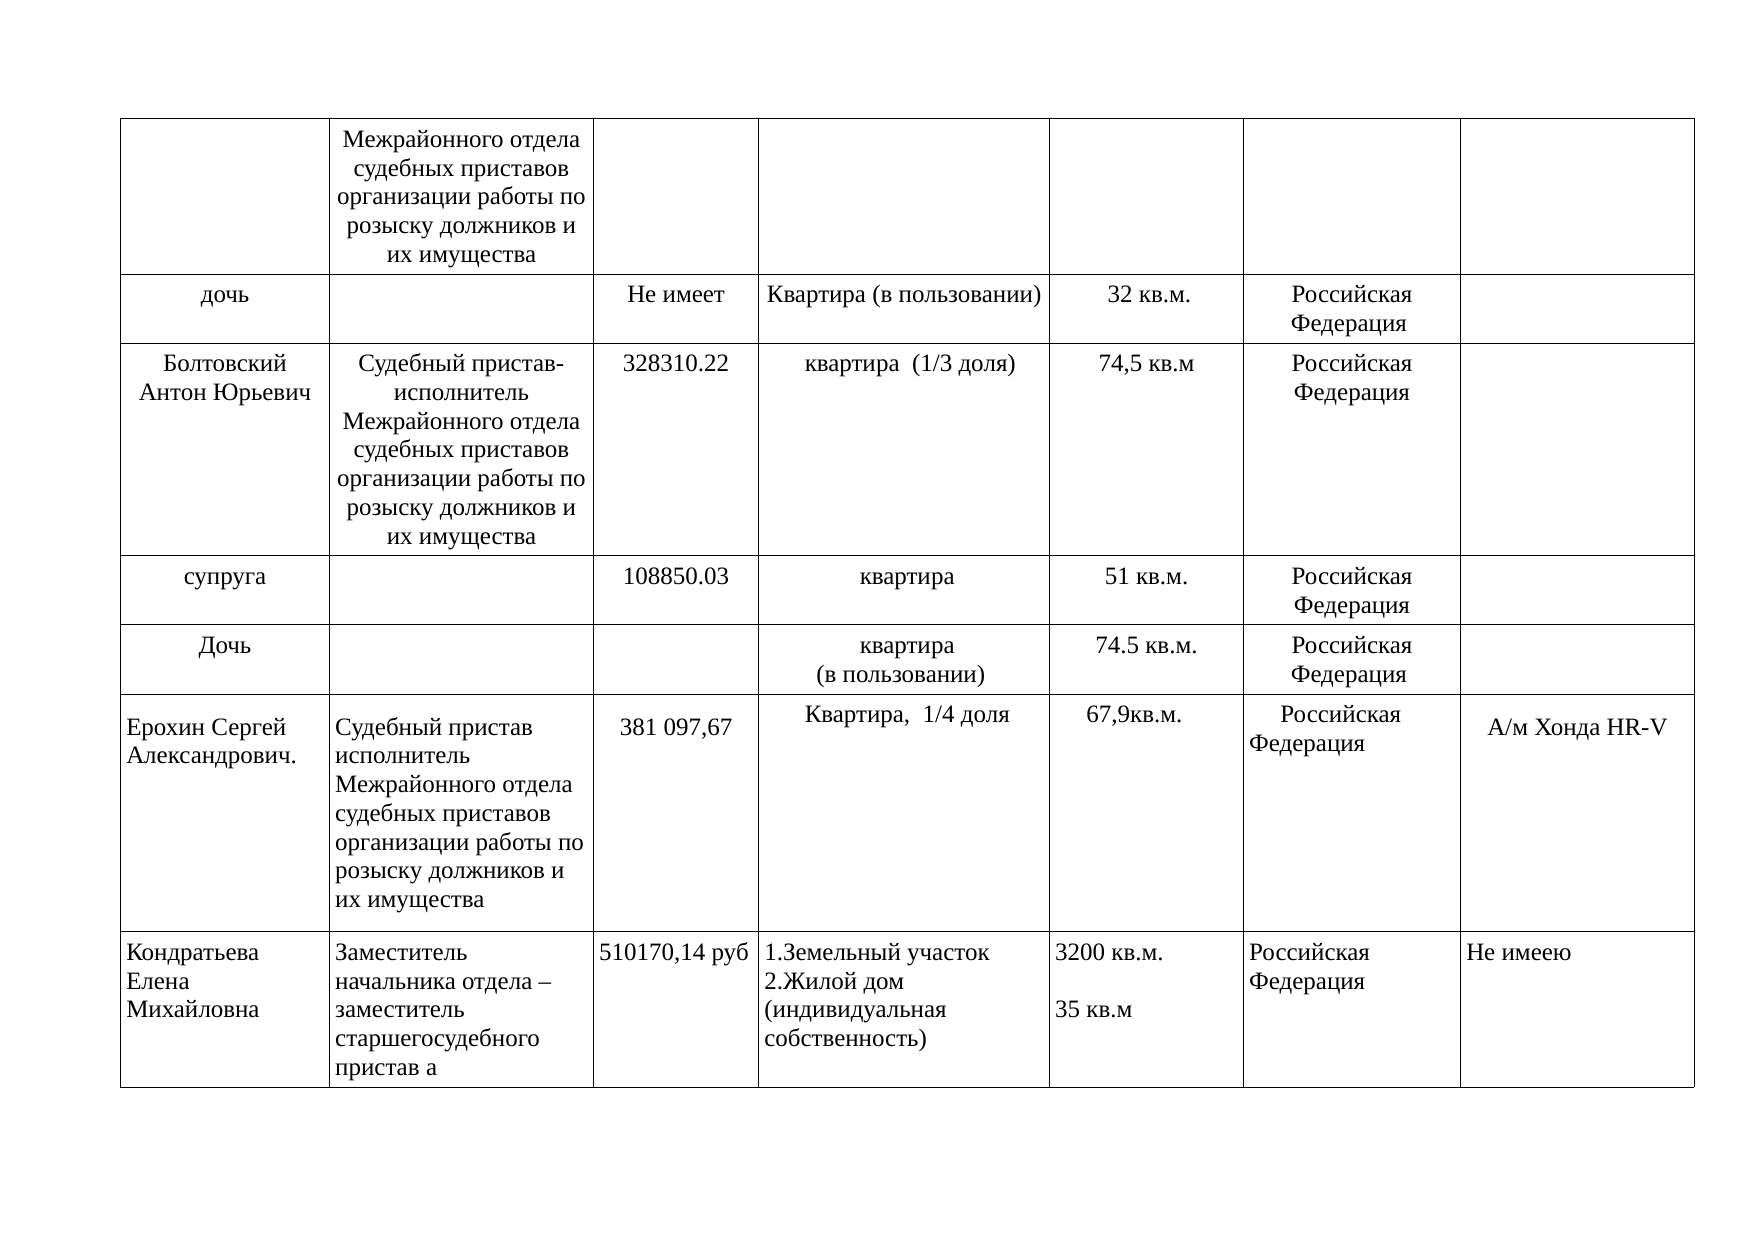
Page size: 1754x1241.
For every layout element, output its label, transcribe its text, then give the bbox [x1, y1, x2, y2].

table_cell Российская Федерация [1244, 556, 1460, 624]
table_cell 74,5 кв.м [1050, 344, 1243, 555]
table_cell [1461, 625, 1694, 693]
table_cell 1.Земельный участок 2.Жилой дом (индивидуальная собственность) [759, 932, 1049, 1087]
table_cell 32 кв.м. [1050, 275, 1243, 342]
table_cell Российская Федерация [1244, 932, 1460, 1087]
table_cell 510170,14 руб [594, 932, 758, 1087]
table_cell Межрайонного отдела судебных приставов организации работы по розыску должников и их имущества [330, 119, 593, 273]
table_cell [1461, 344, 1694, 555]
table_cell Заместитель начальника отдела – заместитель старшегосудебного пристав а [330, 932, 593, 1087]
table_cell Российская Федерация [1244, 275, 1460, 342]
table_cell супруга [121, 556, 329, 624]
table_cell Российская Федерация [1244, 695, 1460, 931]
table_cell Ерохин Сергей Александрович. [121, 695, 329, 931]
table_cell Кондратьева Елена Михайловна [121, 932, 329, 1087]
table_cell Не имеею [1461, 932, 1694, 1087]
table_cell 3200 кв.м. 35 кв.м [1050, 932, 1243, 1087]
table_cell [1461, 275, 1694, 342]
table_cell [1461, 119, 1694, 273]
table_cell квартира (1/3 доля) [759, 344, 1049, 555]
table_cell 51 кв.м. [1050, 556, 1243, 624]
table_cell [1244, 119, 1460, 273]
table_cell Квартира, 1/4 доля [759, 695, 1049, 931]
table_cell Судебный пристав- исполнитель Межрайонного отдела судебных приставов организации работы по розыску должников и их имущества [330, 344, 593, 555]
table_cell [594, 119, 758, 273]
table_cell [1050, 119, 1243, 273]
table_cell 74.5 кв.м. [1050, 625, 1243, 693]
table_cell Российская Федерация [1244, 344, 1460, 555]
table_cell Не имеет [594, 275, 758, 342]
table_cell 381 097,67 [594, 695, 758, 931]
table_cell [1461, 556, 1694, 624]
table_cell Болтовский Антон Юрьевич [121, 344, 329, 555]
table_cell квартира (в пользовании) [759, 625, 1049, 693]
table_cell 67,9кв.м. [1050, 695, 1243, 931]
table_cell [121, 119, 329, 273]
table_cell Квартира (в пользовании) [759, 275, 1049, 342]
table_cell Судебный пристав исполнитель Межрайонного отдела судебных приставов организации работы по розыску должников и их имущества [330, 695, 593, 931]
table_cell [330, 556, 593, 624]
table_cell квартира [759, 556, 1049, 624]
table_cell дочь [121, 275, 329, 342]
table_cell [759, 119, 1049, 273]
table_cell 108850,03 [594, 556, 758, 624]
table_cell Российская Федерация [1244, 625, 1460, 693]
table_cell [330, 625, 593, 693]
table_cell Дочь [121, 625, 329, 693]
table_cell 328310,22 [594, 344, 758, 555]
table_cell А/м Хонда HR-V [1461, 695, 1694, 931]
table_cell [594, 625, 758, 693]
table_cell [330, 275, 593, 342]
